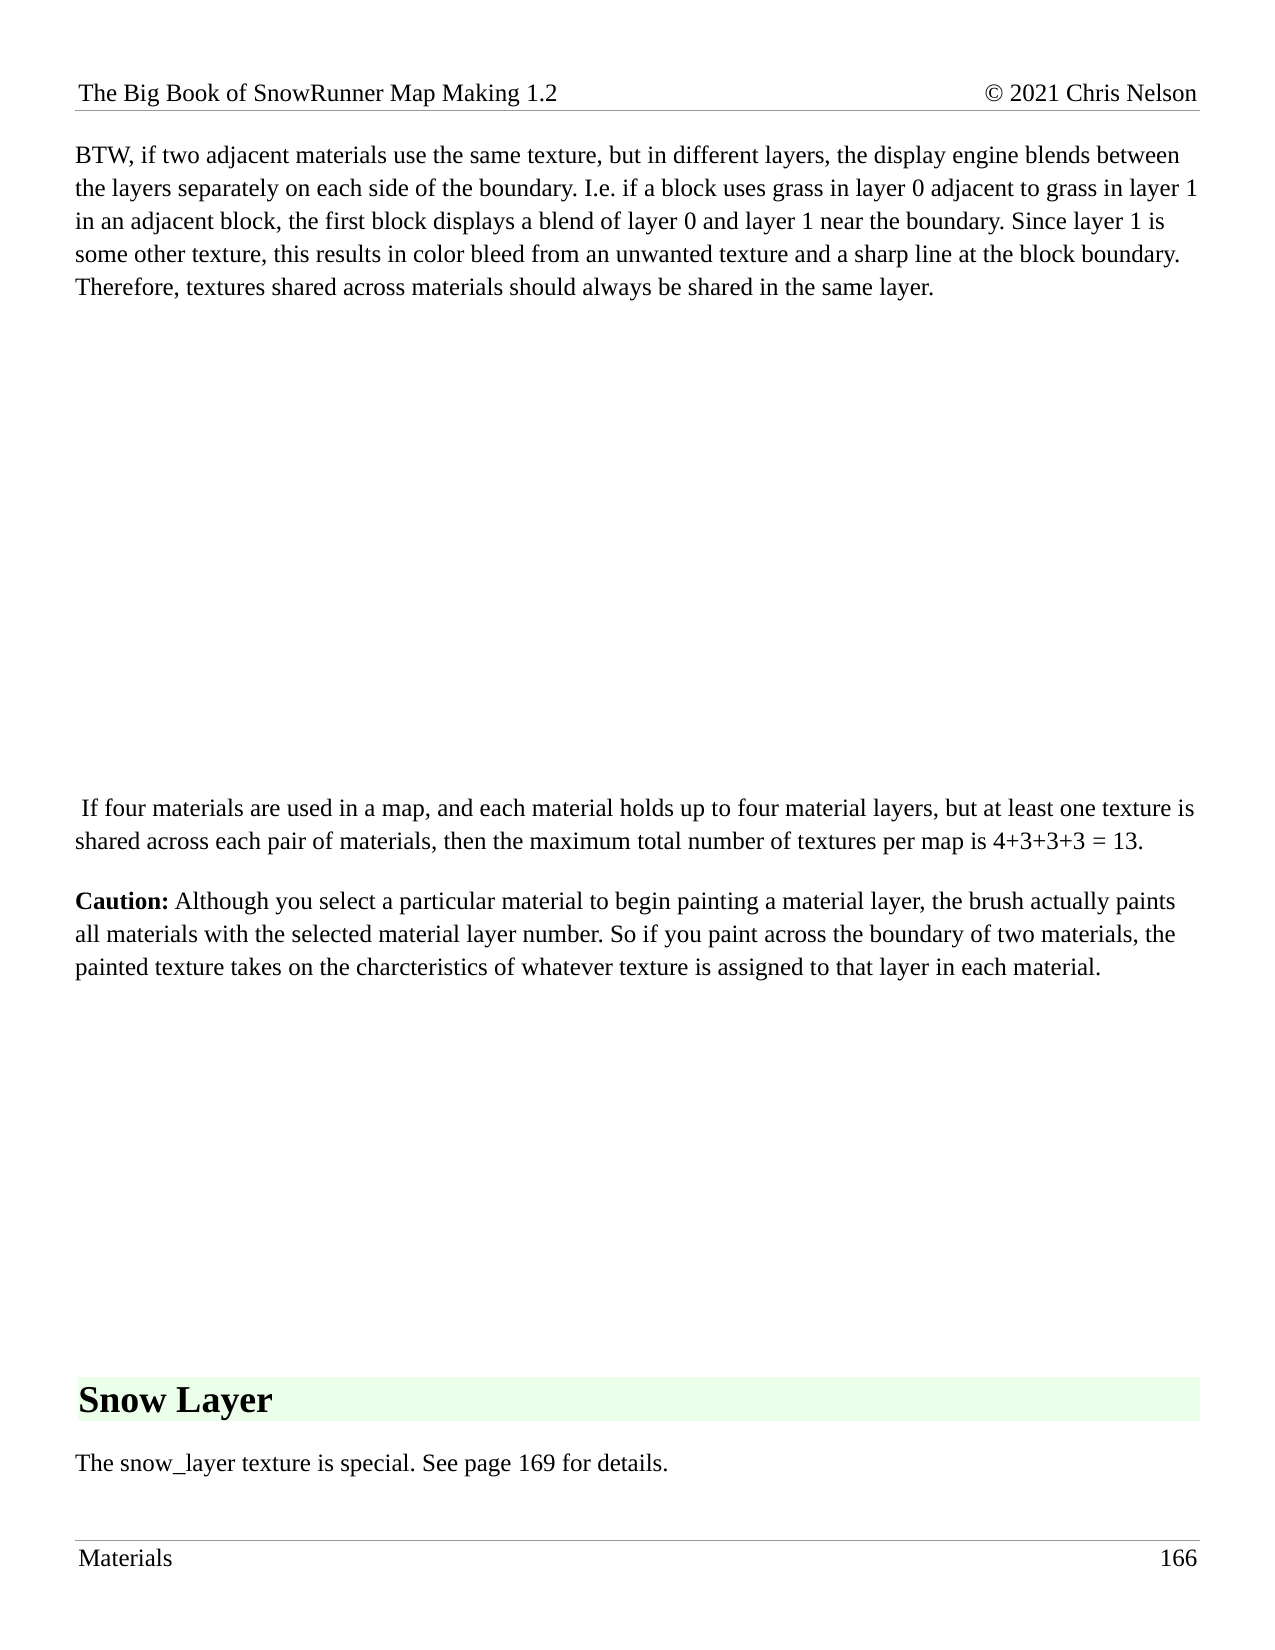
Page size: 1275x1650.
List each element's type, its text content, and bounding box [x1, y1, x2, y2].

subtitle Snow Layer [78, 1377, 1200, 1421]
text The snow_layer texture is special. See page 169 for details. [75, 1448, 1200, 1477]
text BTW, if two adjacent materials use the same texture, but in different layers, the display engine blends between the layers separately on each side of the boundary. I.e. if a block uses grass in layer 0 adjacent to grass in layer 1 in an adjacent block, the first block displays a blend of layer 0 and layer 1 near the boundary. Since layer 1 is some other texture, this results in color bleed from an unwanted texture and a sharp line at the block boundary. Therefore, textures shared across materials should always be shared in the same layer. [75, 140, 1200, 301]
text Caution: Although you select a particular material to begin painting a material layer, the brush actually paints all materials with the selected material layer number. So if you paint across the boundary of two materials, the painted texture takes on the charcteristics of whatever texture is assigned to that layer in each material. [75, 886, 1200, 981]
text If four materials are used in a map, and each material holds up to four material layers, but at least one texture is shared across each pair of materials, then the maximum total number of textures per map is 4+3+3+3 = 13. [75, 793, 1200, 855]
